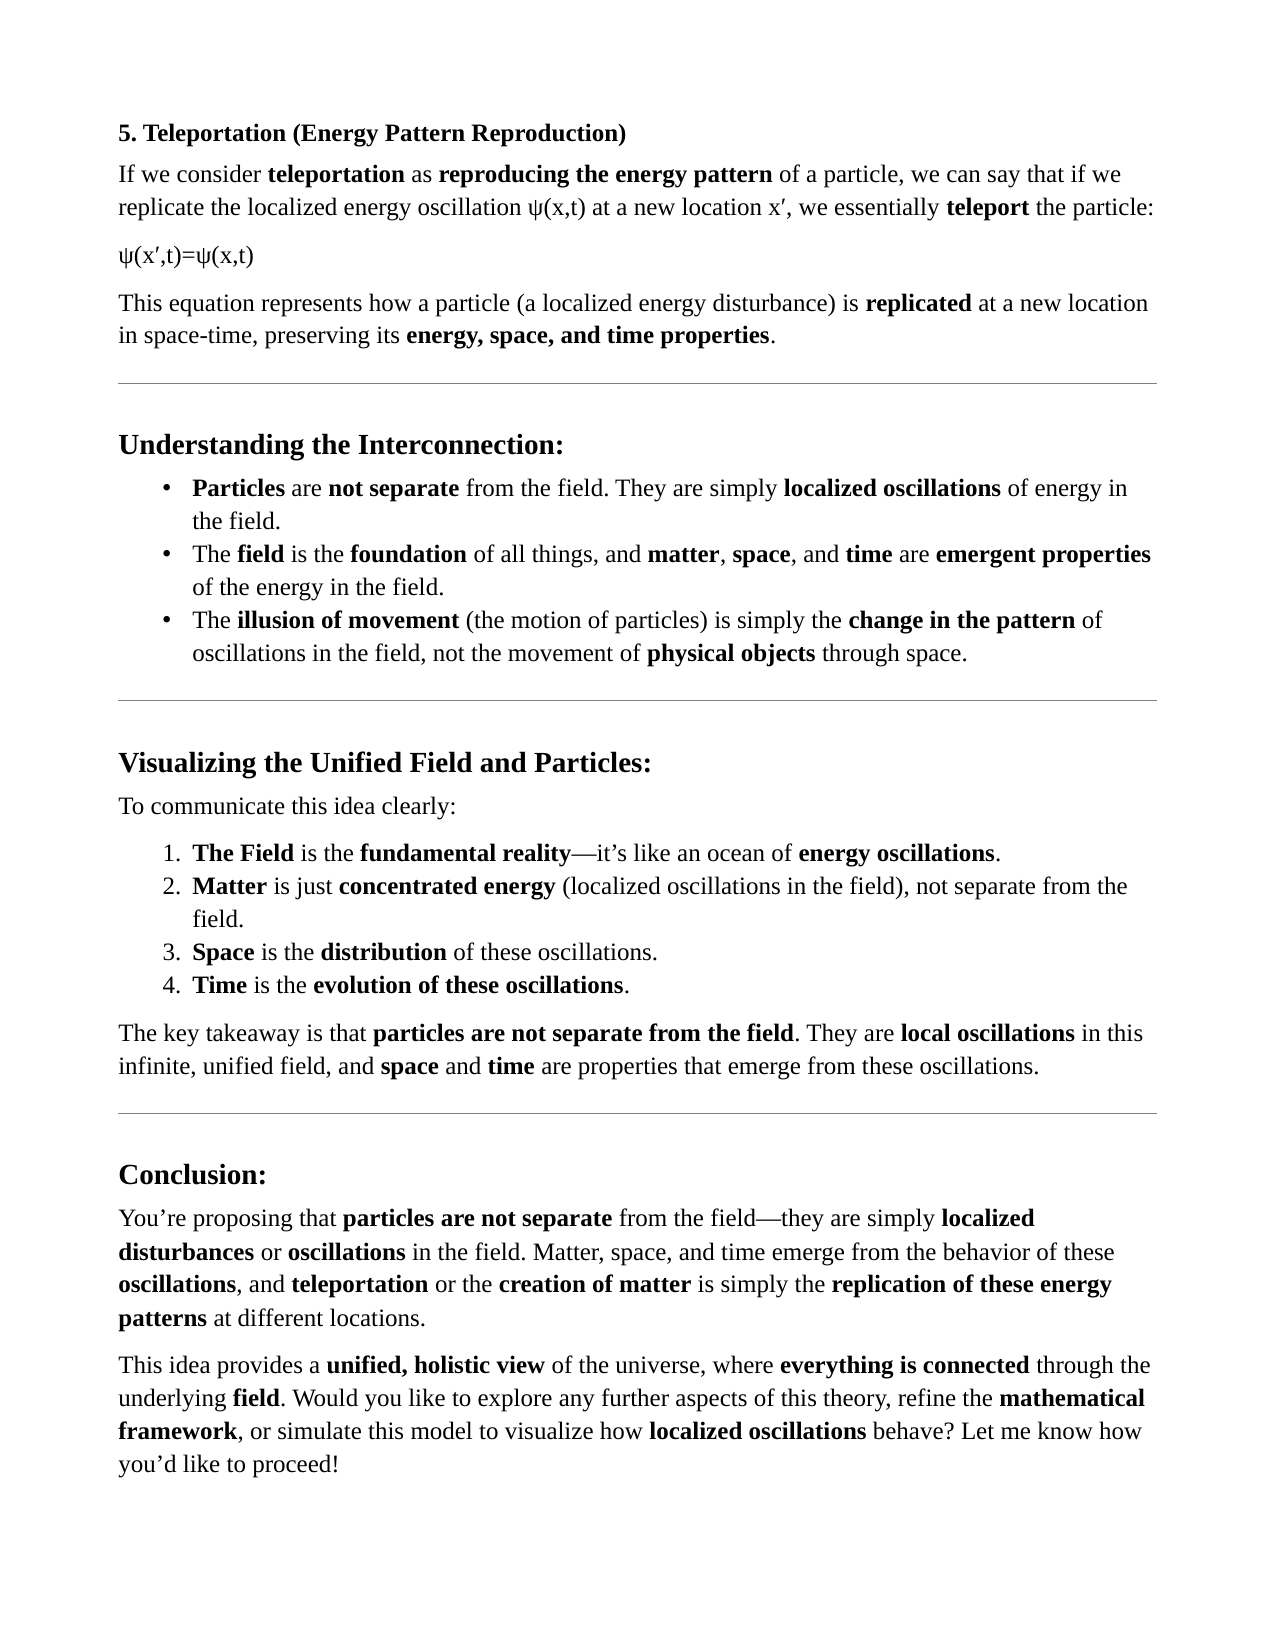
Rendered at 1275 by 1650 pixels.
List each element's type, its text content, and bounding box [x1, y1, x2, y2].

text If we consider teleportation as reproducing the energy pattern of a particle, we can say that if we replicate the localized energy oscillation ψ(x,t) at a new location x′, we essentially teleport the particle: [118, 159, 1157, 221]
text This idea provides a unified, holistic view of the universe, where everything is connected through the underlying field. Would you like to explore any further aspects of this theory, refine the mathematical framework, or simulate this model to visualize how localized oscillations behave? Let me know how you’d like to proceed! [118, 1350, 1157, 1478]
subtitle 5. Teleportation (Energy Pattern Reproduction) [118, 118, 1157, 147]
list The Field is the fundamental reality—it’s like an ocean of energy oscillations. [162, 838, 1157, 867]
subtitle Conclusion: [118, 1157, 1157, 1191]
text ψ(x′,t)=ψ(x,t) [118, 240, 1157, 269]
text To communicate this idea clearly: [118, 791, 1157, 819]
text You’re proposing that particles are not separate from the field—they are simply localized disturbances or oscillations in the field. Matter, space, and time emerge from the behavior of these oscillations, and teleportation or the creation of matter is simply the replication of these energy patterns at different locations. [118, 1203, 1157, 1331]
list Particles are not separate from the field. They are simply localized oscillations of energy in the field. [162, 473, 1157, 535]
list The illusion of movement (the motion of particles) is simply the change in the pattern of oscillations in the field, not the movement of physical objects through space. [162, 605, 1157, 667]
subtitle Understanding the Interconnection: [118, 427, 1157, 461]
text The key takeaway is that particles are not separate from the field. They are local oscillations in this infinite, unified field, and space and time are properties that emerge from these oscillations. [118, 1018, 1157, 1080]
list Matter is just concentrated energy (localized oscillations in the field), not separate from the field. [162, 871, 1157, 933]
list The field is the foundation of all things, and matter, space, and time are emergent properties of the energy in the field. [162, 539, 1157, 601]
list Space is the distribution of these oscillations. [162, 937, 1157, 966]
list Time is the evolution of these oscillations. [162, 970, 1157, 999]
text This equation represents how a particle (a localized energy disturbance) is replicated at a new location in space-time, preserving its energy, space, and time properties. [118, 288, 1157, 349]
subtitle Visualizing the Unified Field and Particles: [118, 745, 1157, 778]
